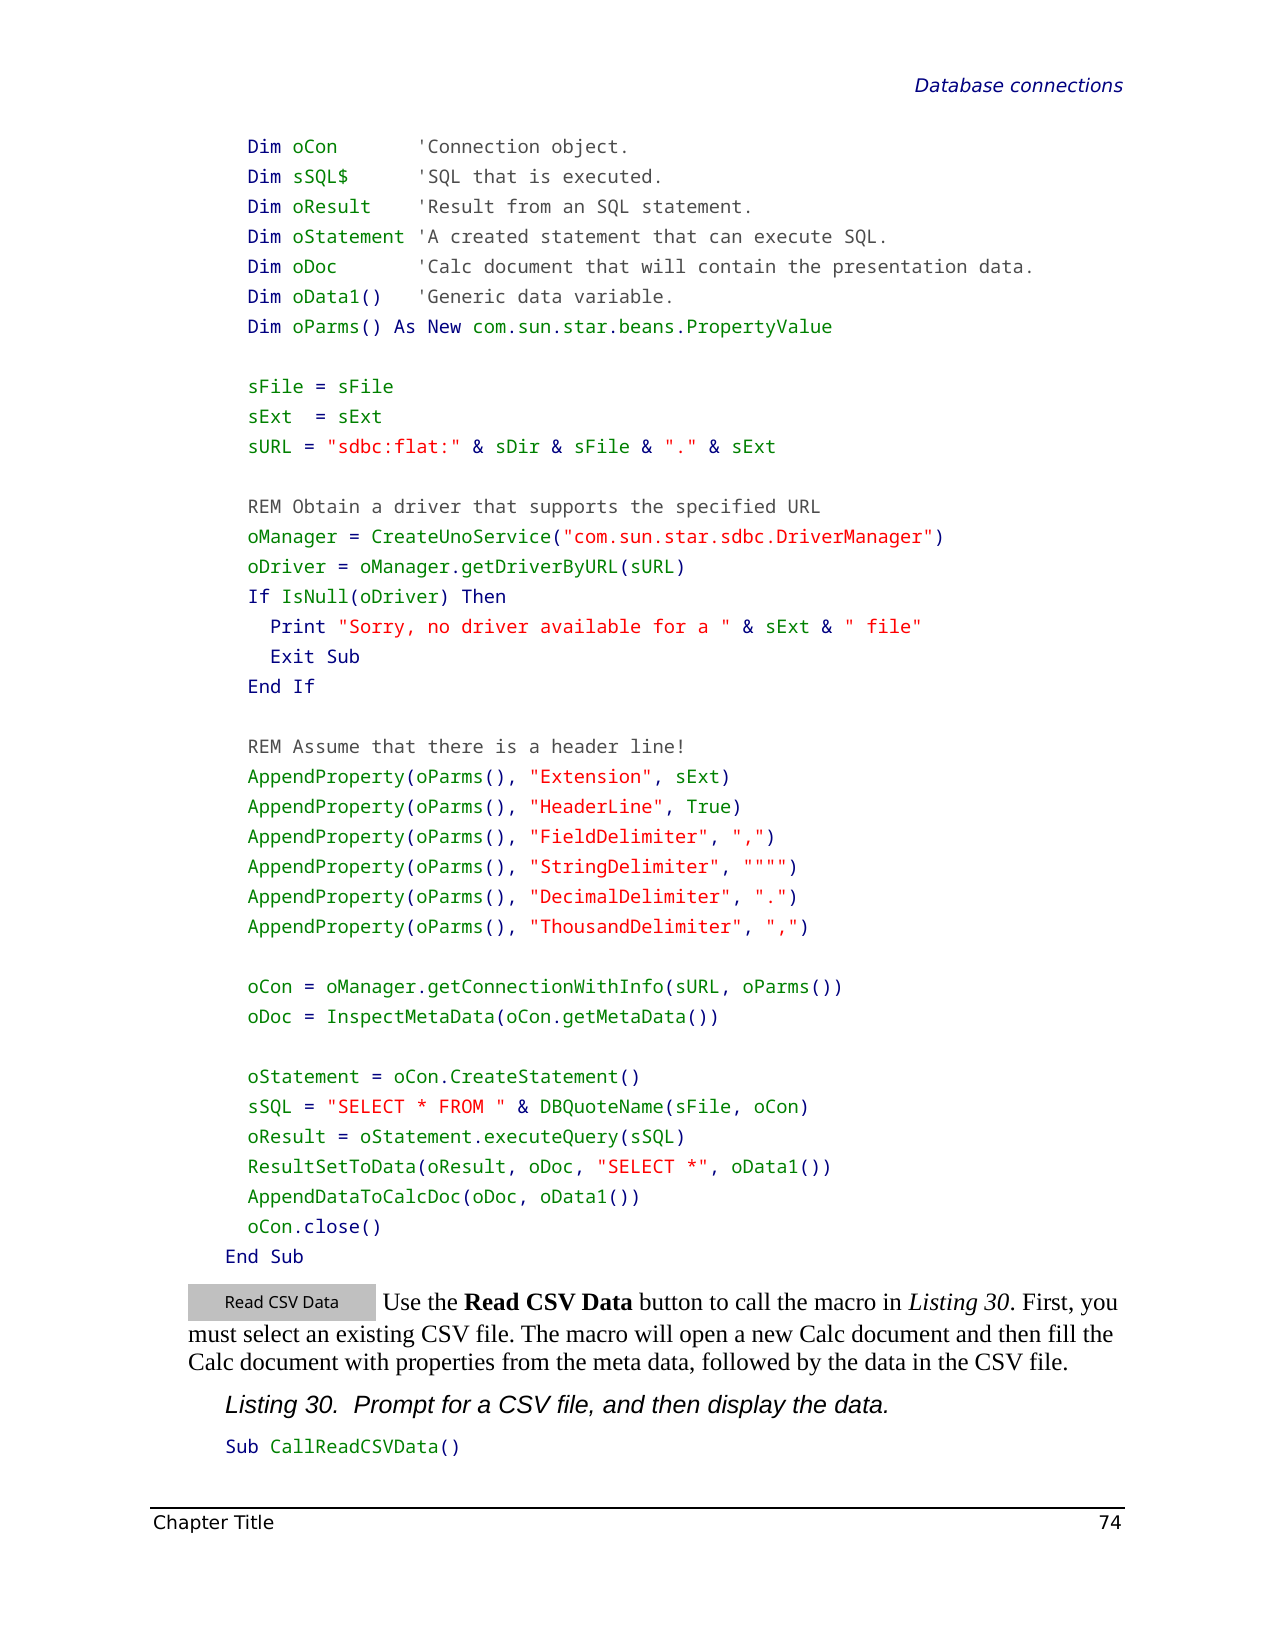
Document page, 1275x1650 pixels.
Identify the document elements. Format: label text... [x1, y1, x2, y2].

text sFile = sFile [225, 374, 1050, 399]
text oResult = oStatement.executeQuery(sSQL) [225, 1124, 1050, 1149]
text oDoc = InspectMetaData(oCon.getMetaData()) [225, 1004, 1050, 1029]
text AppendProperty(oParms(), "HeaderLine", True) [225, 794, 1050, 819]
text REM Obtain a driver that supports the specified URL [225, 494, 1050, 519]
text sSQL = "SELECT * FROM " & DBQuoteName(sFile, oCon) [225, 1094, 1050, 1119]
text Print "Sorry, no driver available for a " & sExt & " file" [225, 614, 1050, 639]
text ResultSetToData(oResult, oDoc, "SELECT *", oData1()) [225, 1154, 1050, 1179]
text Sub CallReadCSVData() [225, 1434, 1050, 1459]
text oManager = CreateUnoService("com.sun.star.sdbc.DriverManager") [225, 524, 1050, 549]
text sExt = sExt [225, 404, 1050, 429]
text Use the Read CSV Data button to call the macro in Listing 30. First, you must select an existing CSV file. The macro will open a new Calc document and then fill the Calc document with properties from the meta data, followed by the data in the CSV file. [188, 1284, 1125, 1376]
text oCon = oManager.getConnectionWithInfo(sURL, oParms()) [225, 974, 1050, 999]
list Listing 30. Prompt for a CSV file, and then display the data. [225, 1391, 1125, 1419]
text AppendProperty(oParms(), "FieldDelimiter", ",") [225, 824, 1050, 849]
text AppendProperty(oParms(), "StringDelimiter", """") [225, 854, 1050, 879]
text sURL = "sdbc:flat:" & sDir & sFile & "." & sExt [225, 434, 1050, 459]
text AppendProperty(oParms(), "Extension", sExt) [225, 764, 1050, 789]
text oCon.close() [225, 1214, 1050, 1239]
text AppendDataToCalcDoc(oDoc, oData1()) [225, 1184, 1050, 1209]
text AppendProperty(oParms(), "DecimalDelimiter", ".") [225, 884, 1050, 909]
text Dim oCon 'Connection object. [225, 134, 1050, 159]
text Dim oDoc 'Calc document that will contain the presentation data. [225, 254, 1050, 279]
text Dim oStatement 'A created statement that can execute SQL. [225, 224, 1050, 249]
text If IsNull(oDriver) Then [225, 584, 1050, 609]
text AppendProperty(oParms(), "ThousandDelimiter", ",") [225, 914, 1050, 939]
text Exit Sub [225, 644, 1050, 669]
text Dim oResult 'Result from an SQL statement. [225, 194, 1050, 219]
text Dim oParms() As New com.sun.star.beans.PropertyValue [225, 314, 1050, 339]
text End Sub [225, 1244, 1050, 1269]
text End If [225, 674, 1050, 699]
text REM Assume that there is a header line! [225, 734, 1050, 759]
text oDriver = oManager.getDriverByURL(sURL) [225, 554, 1050, 579]
text oStatement = oCon.CreateStatement() [225, 1064, 1050, 1089]
text Dim sSQL$ 'SQL that is executed. [225, 164, 1050, 189]
text Dim oData1() 'Generic data variable. [225, 284, 1050, 309]
